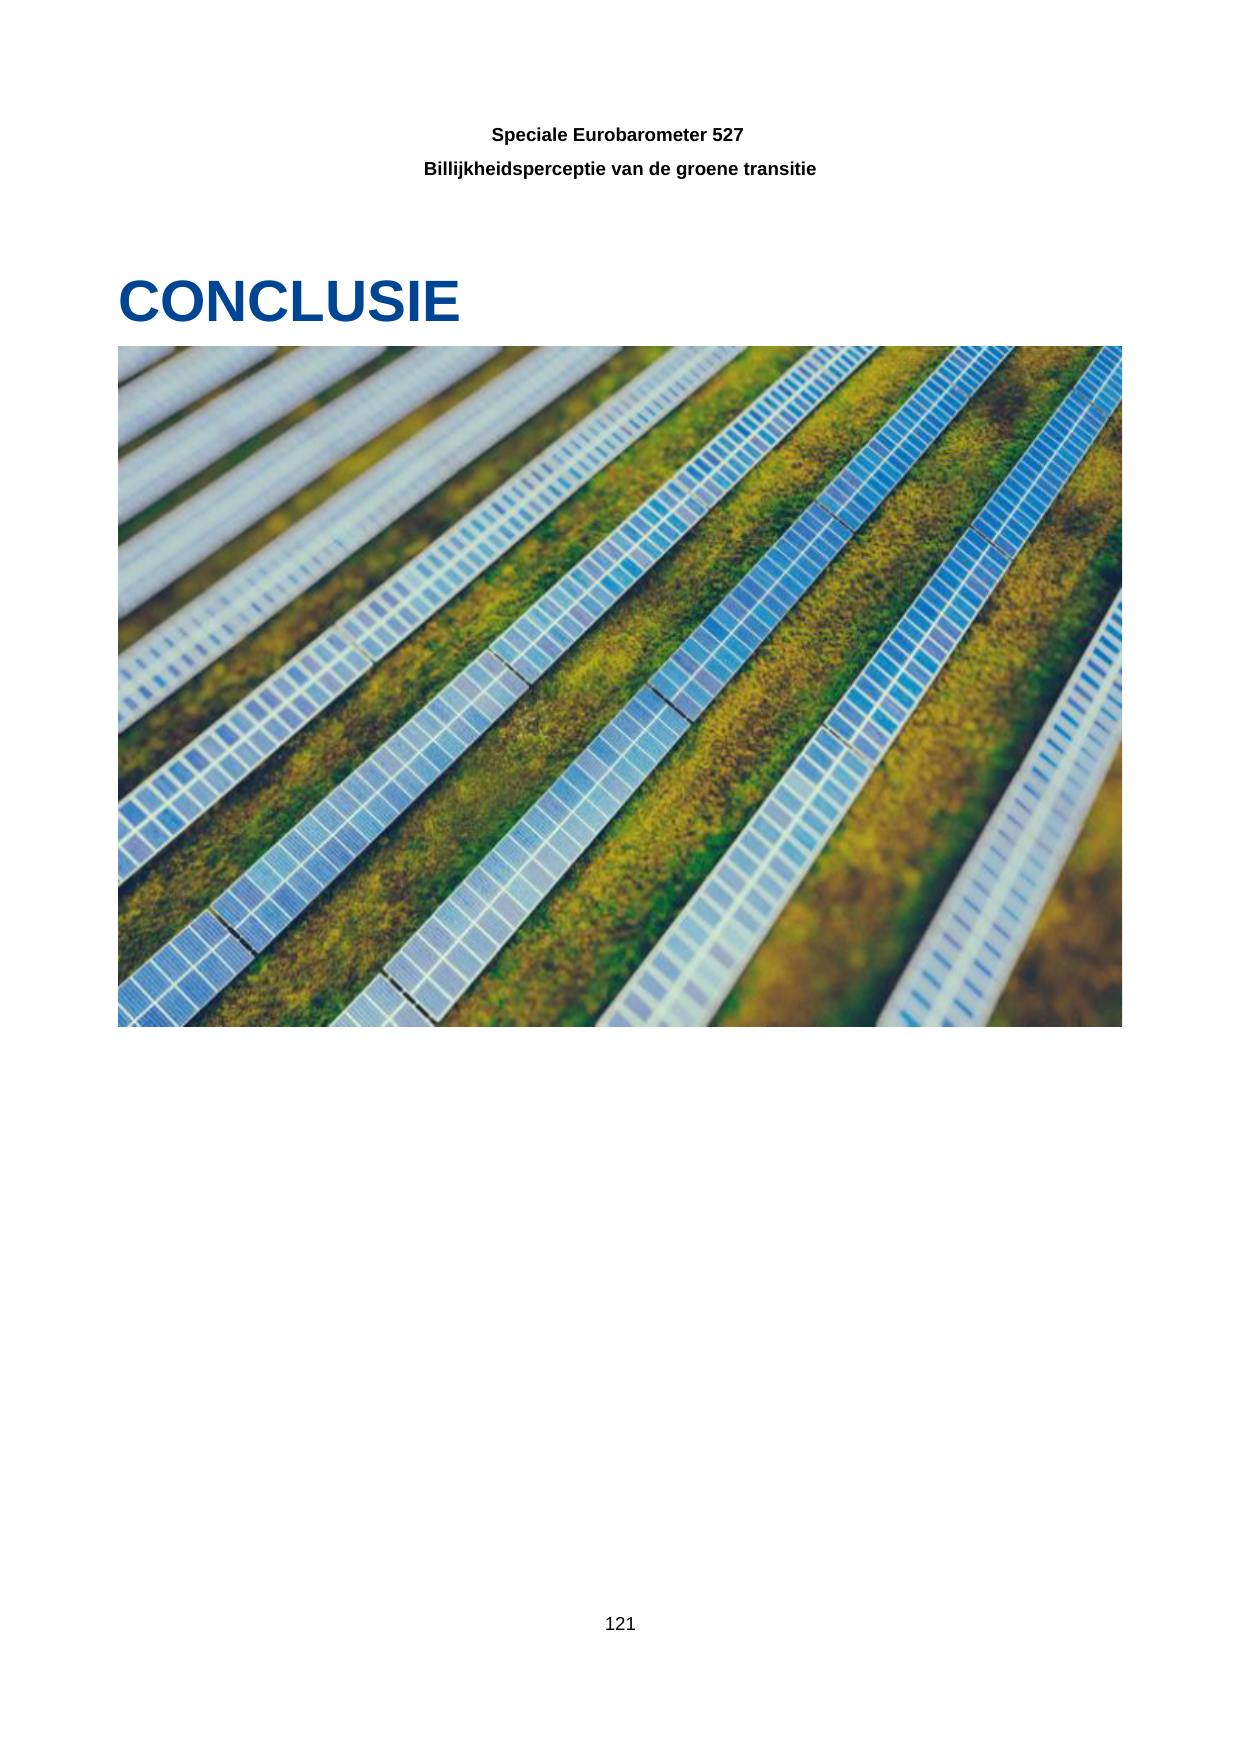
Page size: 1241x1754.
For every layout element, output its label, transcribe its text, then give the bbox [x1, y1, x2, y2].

subtitle CONCLUSIE [118, 267, 1122, 334]
picture [118, 346, 1123, 1027]
